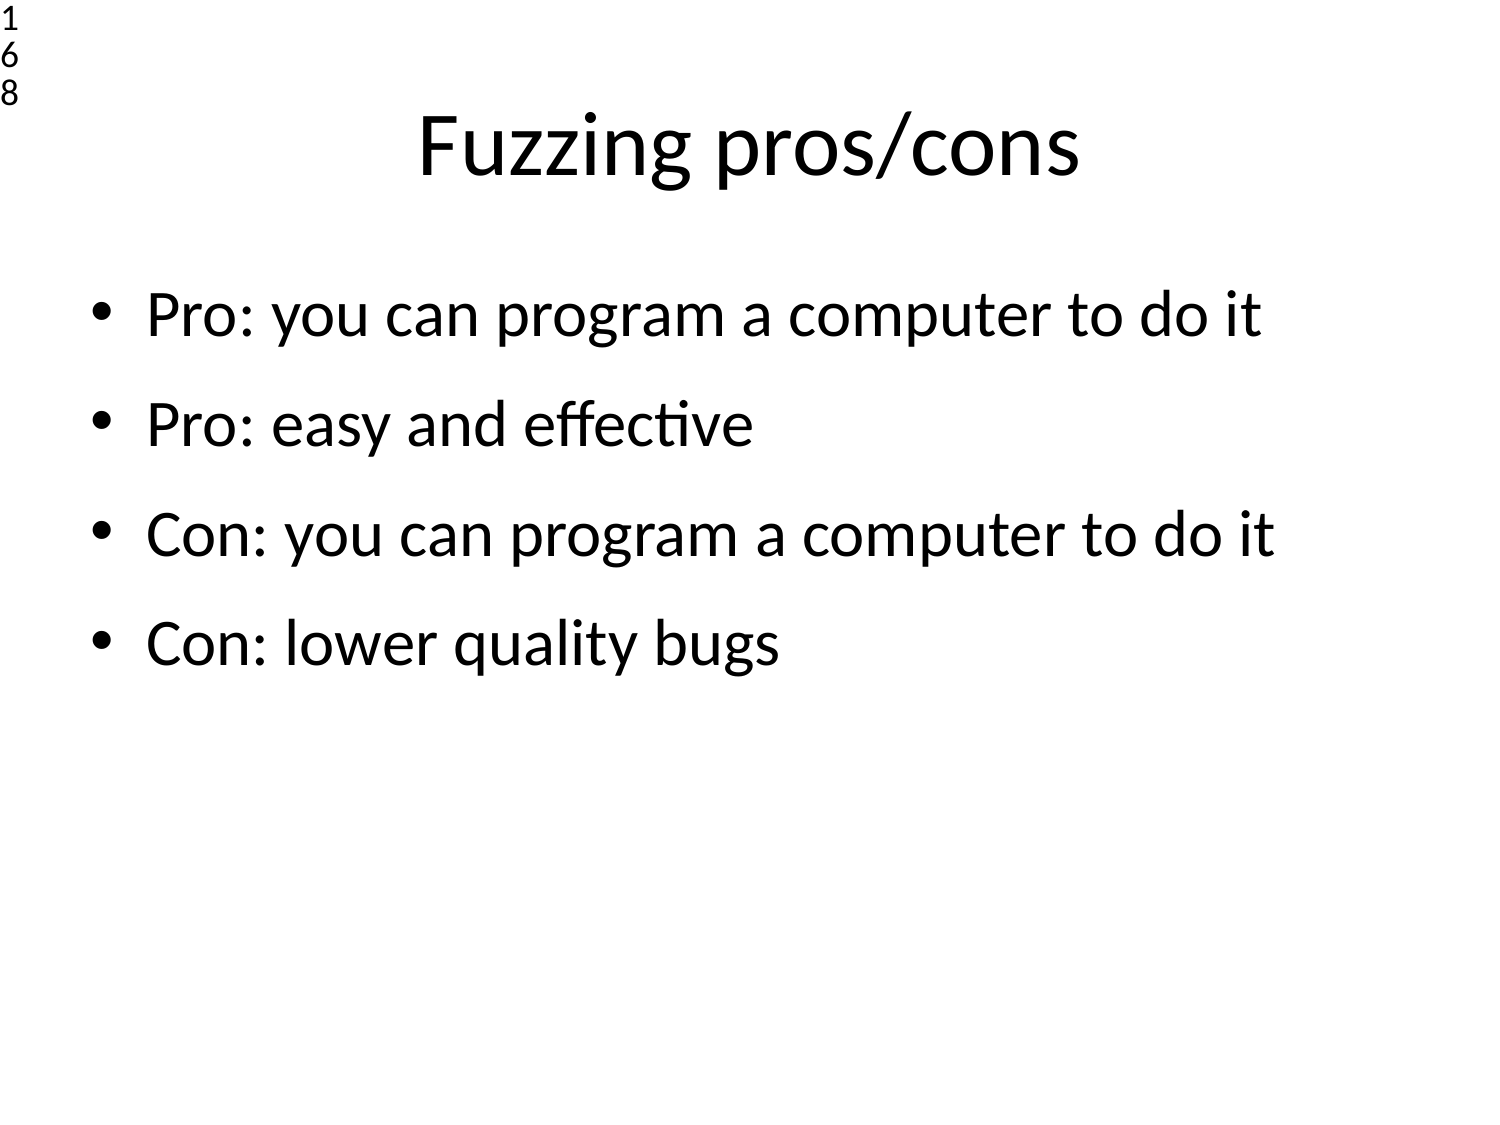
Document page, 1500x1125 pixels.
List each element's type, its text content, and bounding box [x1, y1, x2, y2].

title Fuzzing pros/cons [75, 45, 1425, 233]
list Pro: you can program a computer to do it Pro: easy and effective Con: you can program a computer to do it Con: lower quality bugs [75, 262, 1425, 1005]
